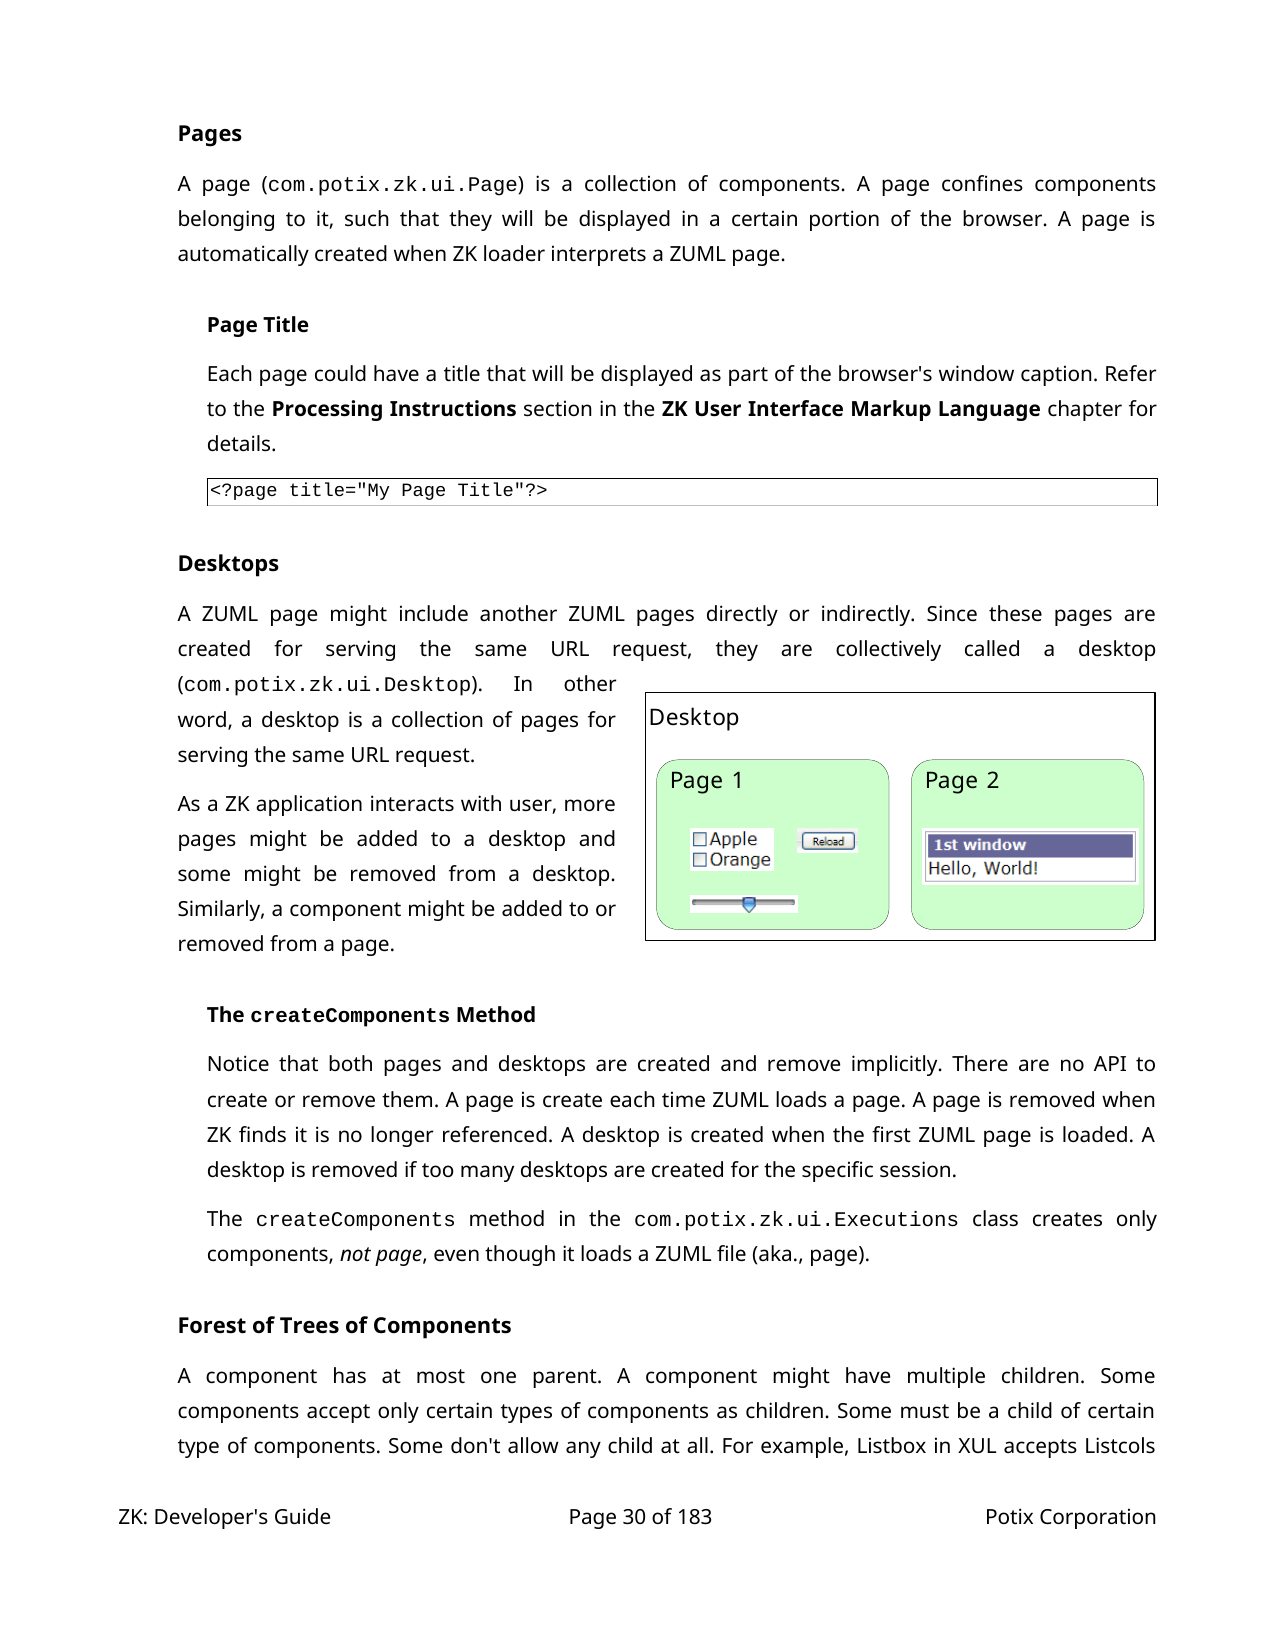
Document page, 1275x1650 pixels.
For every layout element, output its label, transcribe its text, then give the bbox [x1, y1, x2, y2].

text A component has at most one parent. A component might have multiple children. Some components accept only certain types of components as children. Some must be a child of certain type of components. Some don't allow any child at all. For example, Listbox in XUL accepts Listcols [177, 1361, 1157, 1459]
subtitle Page Title [207, 310, 1157, 338]
text The createComponents method in the com.potix.zk.ui.Executions class creates only components, not page, even though it loads a ZUML file (aka., page). [207, 1204, 1157, 1268]
text <?page title="My Page Title"?> [208, 479, 1157, 505]
text Notice that both pages and desktops are created and remove implicitly. There are no API to create or remove them. A page is create each time ZUML loads a page. A page is removed when ZK finds it is no longer referenced. A desktop is created when the first ZUML page is loaded. A desktop is removed if too many desktops are created for the specific session. [207, 1049, 1157, 1183]
text A ZUML page might include another ZUML pages directly or indirectly. Since these pages are created for serving the same URL request, they are collectively called a desktop (com.potix.zk.ui.Desktop). In other word, a desktop is a collection of pages for serving the same URL request. [177, 599, 1157, 768]
subtitle The createComponents Method [207, 1000, 1157, 1029]
text A page (com.potix.zk.ui.Page) is a collection of components. A page confines components belonging to it, such that they will be displayed in a certain portion of the browser. A page is automatically created when ZK loader interprets a ZUML page. [177, 169, 1157, 268]
text Each page could have a title that will be displayed as part of the browser's window caption. Refer to the Processing Instructions section in the ZK User Interface Markup Language chapter for details. [207, 359, 1157, 458]
text As a ZK application interacts with user, more pages might be added to a desktop and some might be removed from a desktop. Similarly, a component might be added to or removed from a page. [177, 789, 1157, 958]
subtitle Pages [177, 118, 1157, 148]
subtitle Forest of Trees of Components [177, 1310, 1157, 1340]
subtitle Desktops [177, 548, 1157, 578]
